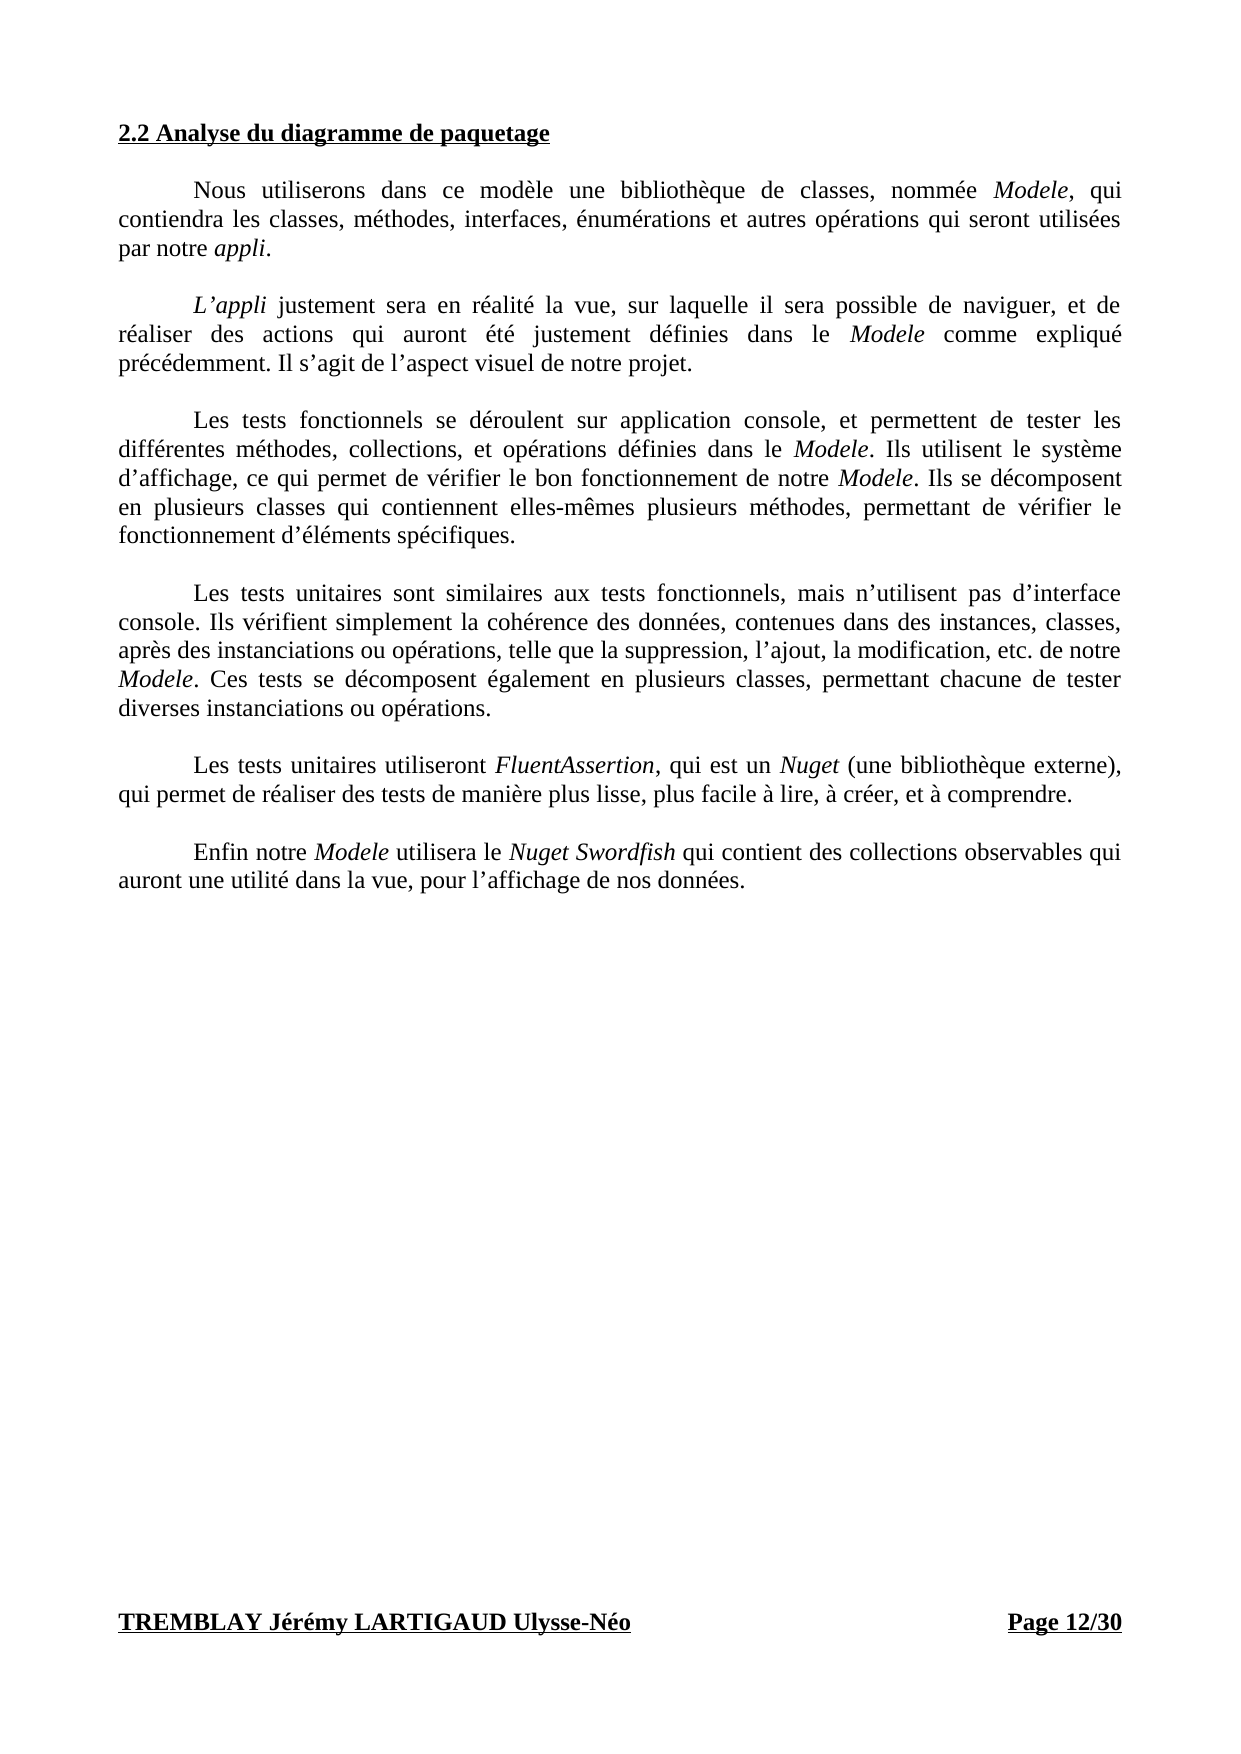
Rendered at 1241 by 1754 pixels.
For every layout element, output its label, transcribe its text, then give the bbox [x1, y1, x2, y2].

text Enfin notre Modele utilisera le Nuget Swordfish qui contient des collections observables qui auront une utilité dans la vue, pour l’affichage de nos données. [118, 837, 1122, 894]
text 2.2 Analyse du diagramme de paquetage [118, 118, 1122, 147]
text Les tests unitaires sont similaires aux tests fonctionnels, mais n’utilisent pas d’interface console. Ils vérifient simplement la cohérence des données, contenues dans des instances, classes, après des instanciations ou opérations, telle que la suppression, l’ajout, la modification, etc. de notre Modele. Ces tests se décomposent également en plusieurs classes, permettant chacune de tester diverses instanciations ou opérations. [118, 578, 1122, 722]
text L’appli justement sera en réalité la vue, sur laquelle il sera possible de naviguer, et de réaliser des actions qui auront été justement définies dans le Modele comme expliqué précédemment. Il s’agit de l’aspect visuel de notre projet. [118, 291, 1122, 377]
text Nous utiliserons dans ce modèle une bibliothèque de classes, nommée Modele, qui contiendra les classes, méthodes, interfaces, énumérations et autres opérations qui seront utilisées par notre appli. [118, 176, 1122, 262]
text Les tests fonctionnels se déroulent sur application console, et permettent de tester les différentes méthodes, collections, et opérations définies dans le Modele. Ils utilisent le système d’affichage, ce qui permet de vérifier le bon fonctionnement de notre Modele. Ils se décomposent en plusieurs classes qui contiennent elles-mêmes plusieurs méthodes, permettant de vérifier le fonctionnement d’éléments spécifiques. [118, 406, 1122, 549]
text Les tests unitaires utiliseront FluentAssertion, qui est un Nuget (une bibliothèque externe), qui permet de réaliser des tests de manière plus lisse, plus facile à lire, à créer, et à comprendre. [118, 751, 1122, 808]
